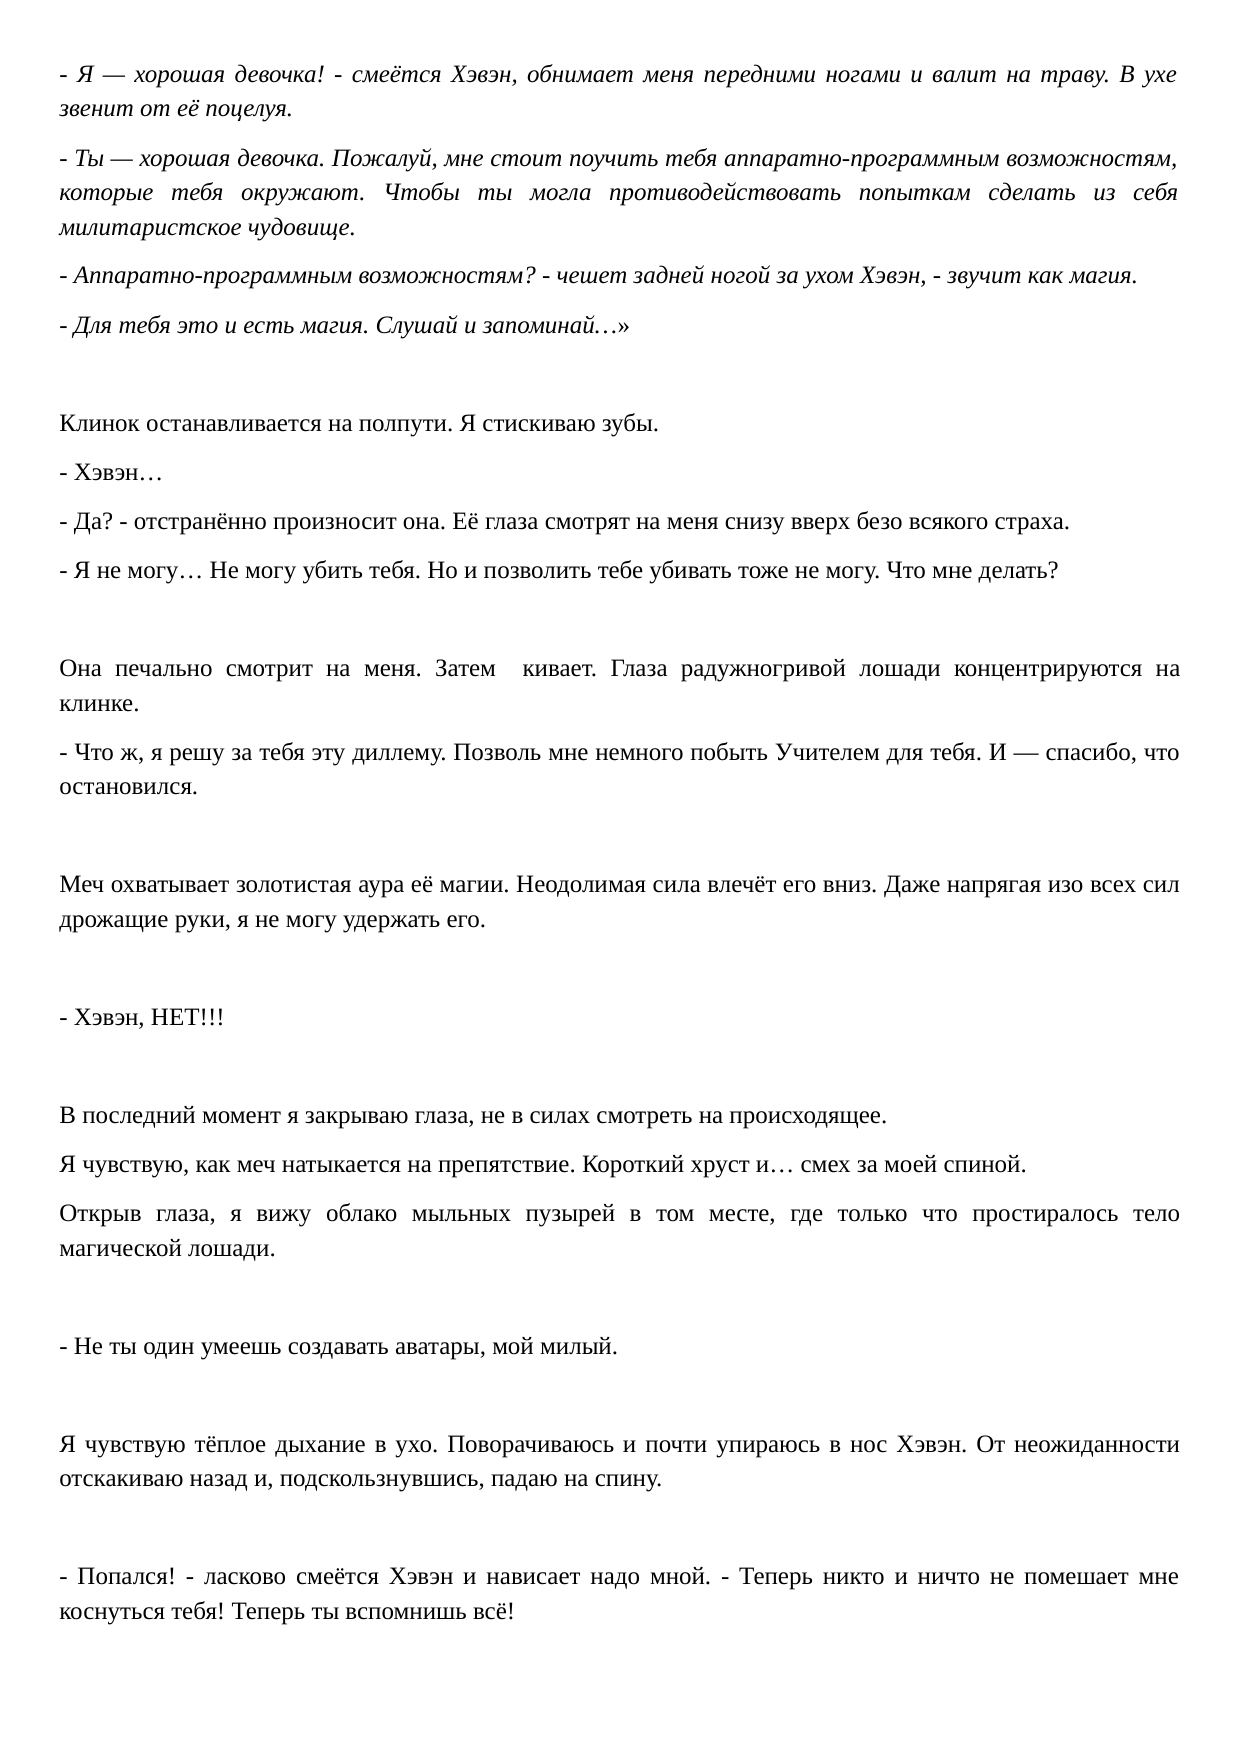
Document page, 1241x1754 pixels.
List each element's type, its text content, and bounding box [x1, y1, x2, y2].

text Она печально смотрит на меня. Затем кивает. Глаза радужногривой лошади концентрируются на клинке. [59, 653, 1181, 716]
text - Я — хорошая девочка! - смеётся Хэвэн, обнимает меня передними ногами и валит на траву. В ухе звенит от её поцелуя. [59, 59, 1181, 122]
text - Не ты один умеешь создавать аватары, мой милый. [59, 1331, 1181, 1359]
text - Что ж, я решу за тебя эту диллему. Позволь мне немного побыть Учителем для тебя. И — спасибо, что остановился. [59, 737, 1181, 800]
text - Да? - отстранённо произносит она. Её глаза смотрят на меня снизу вверх безо всякого страха. [59, 506, 1181, 535]
text - Я не могу… Не могу убить тебя. Но и позволить тебе убивать тоже не могу. Что мне делать? [59, 555, 1181, 584]
text Открыв глаза, я вижу облако мыльных пузырей в том месте, где только что простиралось тело магической лошади. [59, 1198, 1181, 1261]
text - Хэвэн… [59, 457, 1181, 486]
text Клинок останавливается на полпути. Я стискиваю зубы. [59, 408, 1181, 437]
text - Попался! - ласково смеётся Хэвэн и нависает надо мной. - Теперь никто и ничто не помешает мне коснуться тебя! Теперь ты вспомнишь всё! [59, 1561, 1181, 1625]
text - Для тебя это и есть магия. Слушай и запоминай…» [59, 310, 1181, 338]
text Меч охватывает золотистая аура её магии. Неодолимая сила влечёт его вниз. Даже напрягая изо всех сил дрожащие руки, я не могу удержать его. [59, 869, 1181, 932]
text Я чувствую тёплое дыхание в ухо. Поворачиваюсь и почти упираюсь в нос Хэвэн. От неожиданности отскакиваю назад и, подскользнувшись, падаю на спину. [59, 1429, 1181, 1492]
text Я чувствую, как меч натыкается на препятствие. Короткий хруст и… смех за моей спиной. [59, 1149, 1181, 1178]
text - Ты — хорошая девочка. Пожалуй, мне стоит поучить тебя аппаратно-программным возможностям, которые тебя окружают. Чтобы ты могла противодействовать попыткам сделать из себя милитаристское чудовище. [59, 143, 1181, 240]
text - Хэвэн, НЕТ!!! [59, 1002, 1181, 1031]
text - Аппаратно-программным возможностям? - чешет задней ногой за ухом Хэвэн, - звучит как магия. [59, 261, 1181, 289]
text В последний момент я закрываю глаза, не в силах смотреть на происходящее. [59, 1100, 1181, 1129]
